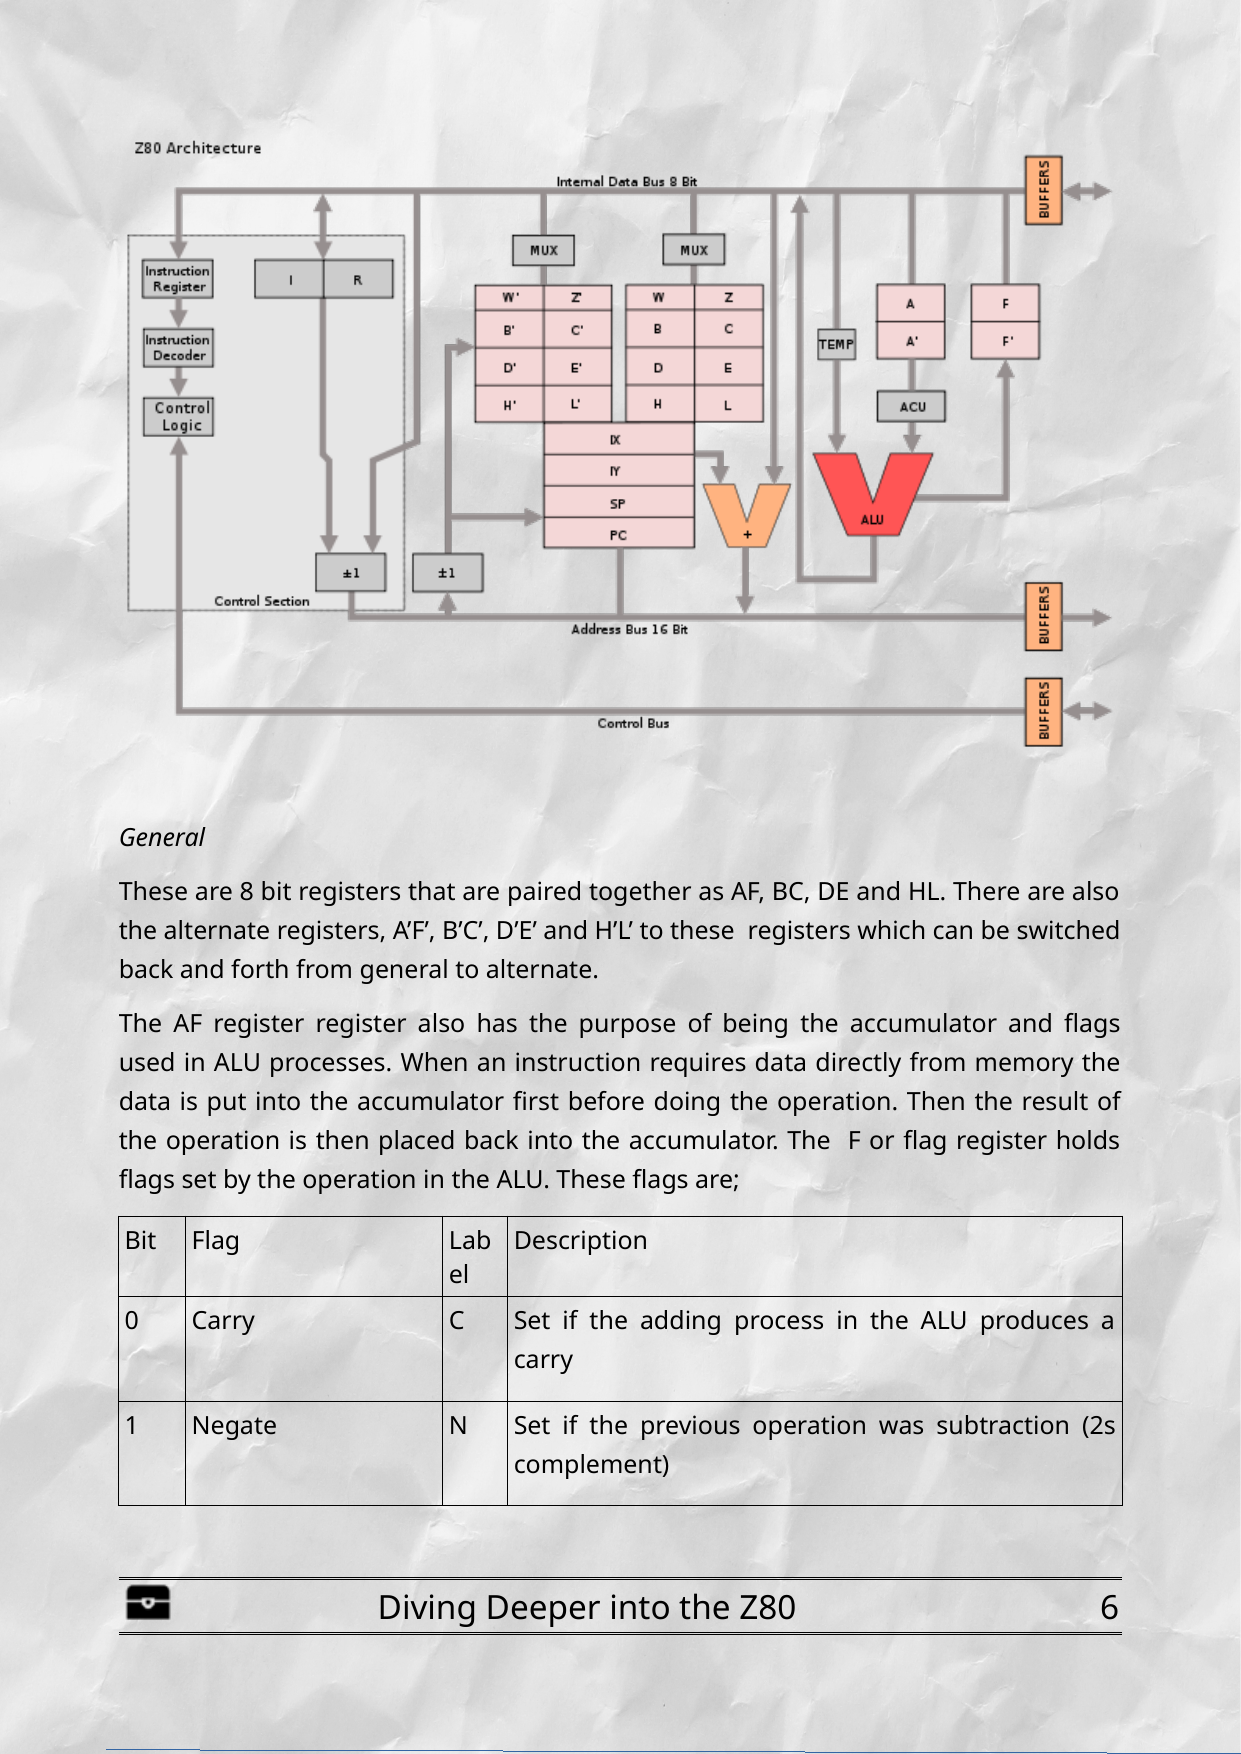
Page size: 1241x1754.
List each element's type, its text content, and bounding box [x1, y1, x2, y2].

table_cell Set if the adding process in the ALU produces a carry [508, 1297, 1122, 1401]
text These are 8 bit registers that are paired together as AF, BC, DE and HL. There are also the alternate registers, A’F’, B’C’, D’E’ and H’L’ to these registers which can be switched back and forth from general to alternate. [118, 873, 1122, 986]
text The AF register register also has the purpose of being the accumulator and flags used in ALU processes. When an instruction requires data directly from memory the data is put into the accumulator first before doing the operation. Then the result of the operation is then placed back into the accumulator. The F or flag register holds flags set by the operation in the ALU. These flags are; [118, 1005, 1122, 1196]
table_cell 1 [119, 1402, 185, 1505]
text General [118, 819, 1122, 853]
table_cell C [443, 1297, 507, 1401]
table_cell Carry [186, 1297, 442, 1401]
table_header Bit [119, 1217, 185, 1296]
table_header Label [443, 1217, 507, 1296]
table_cell Negate [186, 1402, 442, 1505]
table_header Flag [186, 1217, 442, 1296]
table_cell Set if the previous operation was subtraction (2s complement) [508, 1402, 1122, 1505]
table_header Description [508, 1217, 1122, 1296]
table_cell 0 [119, 1297, 185, 1401]
picture [0, 0, 1241, 1754]
table_cell N [443, 1402, 507, 1505]
